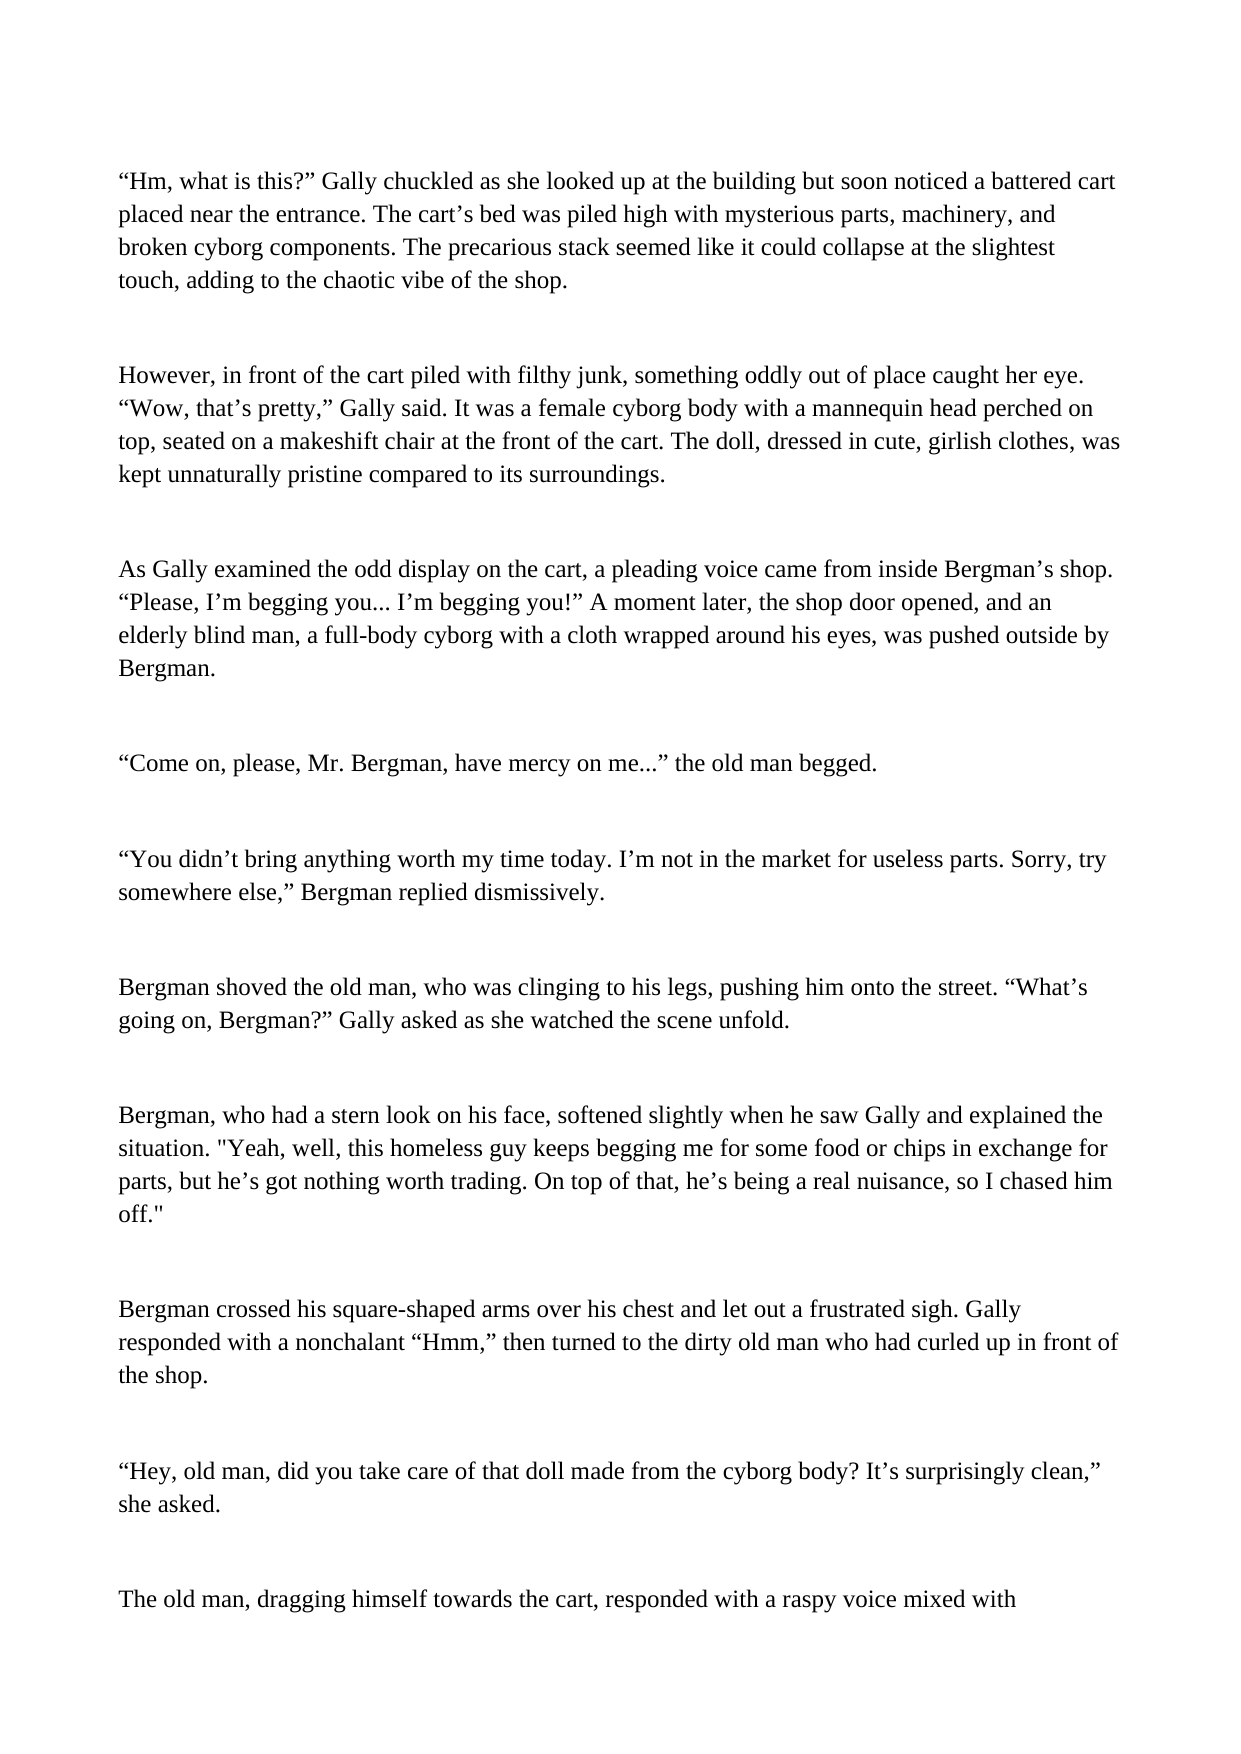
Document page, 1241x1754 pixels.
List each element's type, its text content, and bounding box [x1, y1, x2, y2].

text “You didn’t bring anything worth my time today. I’m not in the market for useless parts. Sorry, try somewhere else,” Bergman replied dismissively. [118, 844, 1122, 906]
text However, in front of the cart piled with filthy junk, something oddly out of place caught her eye. “Wow, that’s pretty,” Gally said. It was a female cyborg body with a mannequin head perched on top, seated on a makeshift chair at the front of the cart. The doll, dressed in cute, girlish clothes, was kept unnaturally pristine compared to its surroundings. [118, 360, 1122, 488]
text “Hey, old man, did you take care of that doll made from the cyborg body? It’s surprisingly clean,” she asked. [118, 1456, 1122, 1517]
text Bergman, who had a stern look on his face, softened slightly when he saw Gally and explained the situation. "Yeah, well, this homeless guy keeps begging me for some food or chips in exchange for parts, but he’s got nothing worth trading. On top of that, he’s being a real nuisance, so I chased him off." [118, 1100, 1122, 1228]
text Bergman shoved the old man, who was clinging to his legs, pushing him onto the street. “What’s going on, Bergman?” Gally asked as she watched the scene unfold. [118, 972, 1122, 1034]
text As Gally examined the odd display on the cart, a pleading voice came from inside Bergman’s shop. “Please, I’m begging you... I’m begging you!” A moment later, the shop door opened, and an elderly blind man, a full-body cyborg with a cloth wrapped around his eyes, was pushed outside by Bergman. [118, 554, 1122, 682]
text “Come on, please, Mr. Bergman, have mercy on me...” the old man begged. [118, 748, 1122, 777]
text The old man, dragging himself towards the cart, responded with a raspy voice mixed with [118, 1584, 1122, 1613]
text Bergman crossed his square-shaped arms over his chest and let out a frustrated sigh. Gally responded with a nonchalant “Hmm,” then turned to the dirty old man who had curled up in front of the shop. [118, 1294, 1122, 1389]
text “Hm, what is this?” Gally chuckled as she looked up at the building but soon noticed a battered cart placed near the entrance. The cart’s bed was piled high with mysterious parts, machinery, and broken cyborg components. The precarious stack seemed like it could collapse at the slightest touch, adding to the chaotic vibe of the shop. [118, 166, 1122, 293]
